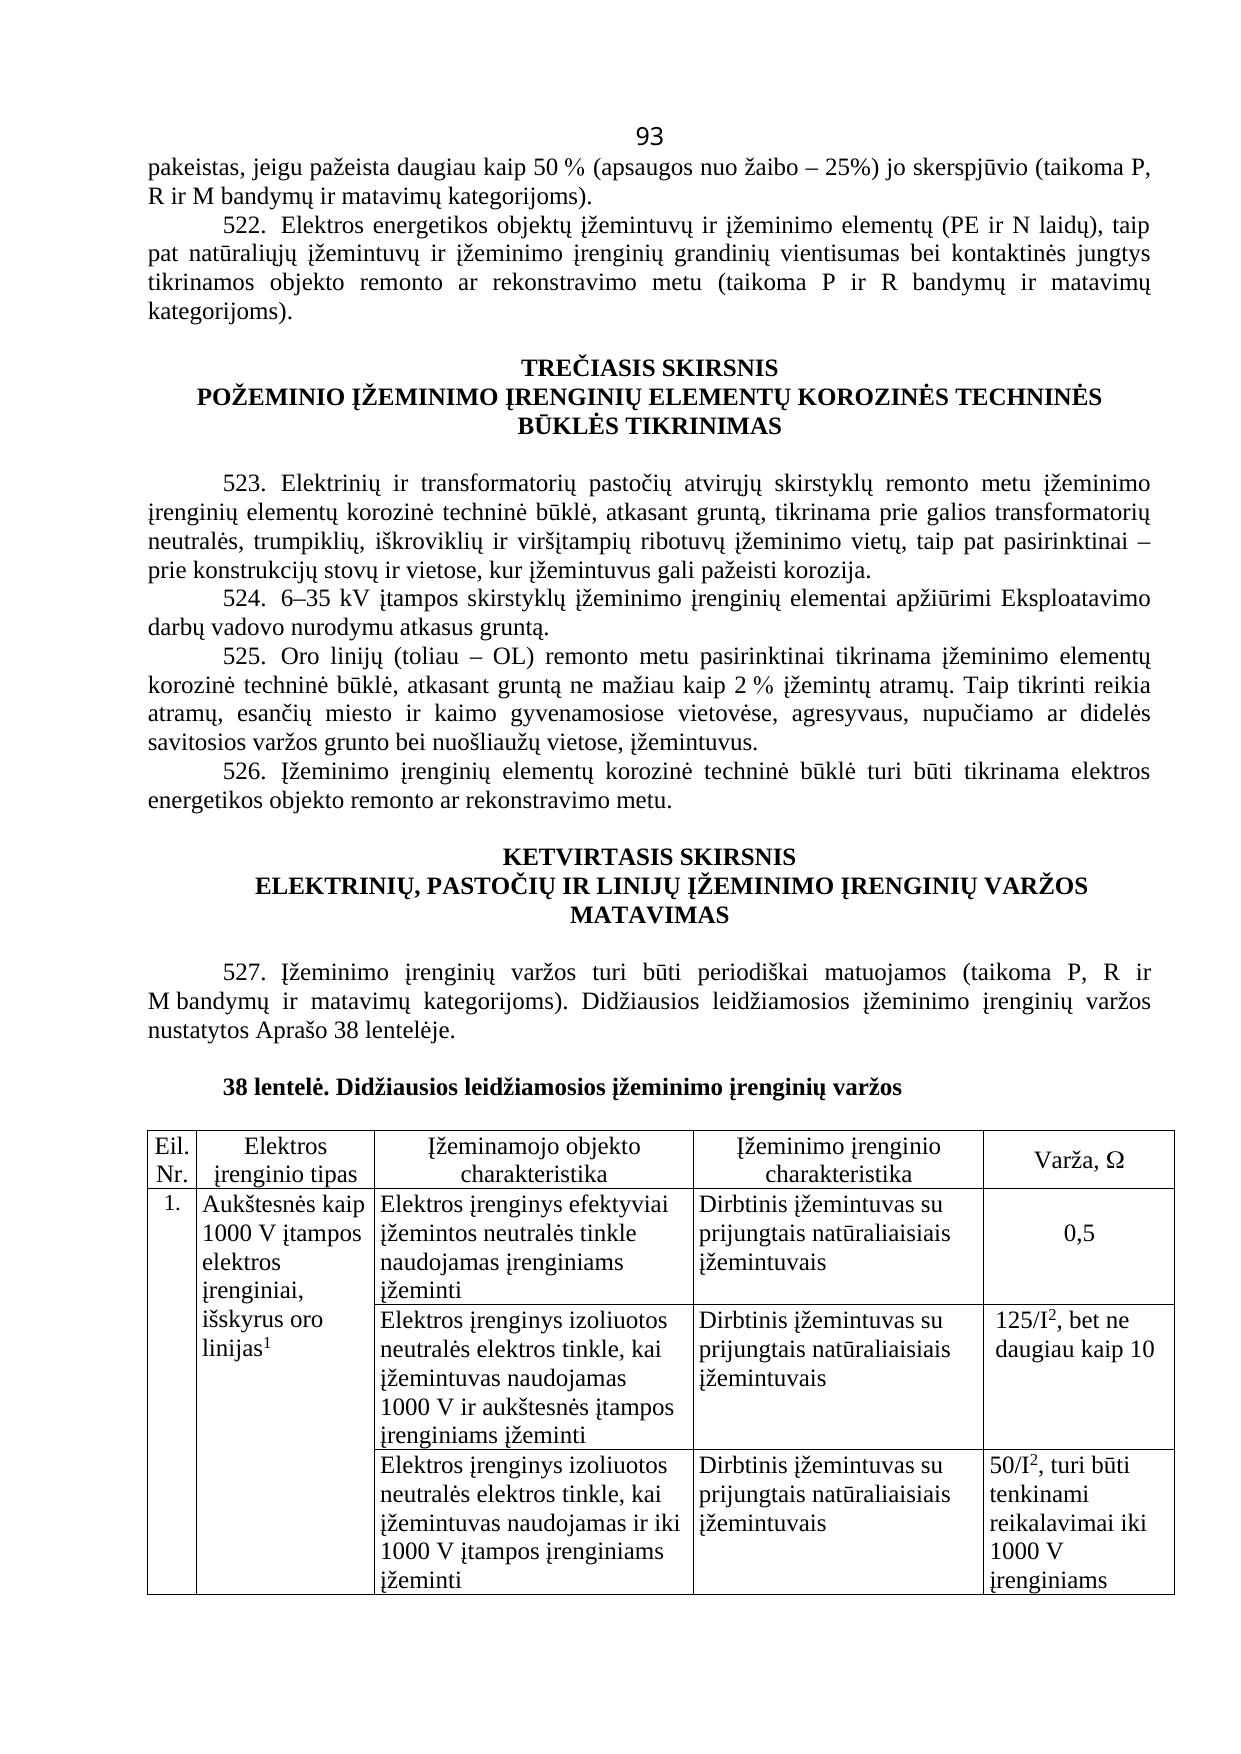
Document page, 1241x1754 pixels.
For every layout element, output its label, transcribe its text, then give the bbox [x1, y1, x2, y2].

subtitle ELEKTRINIŲ, PASTOČIŲ IR LINIJŲ ĮŽEMINIMO ĮRENGINIŲ VARŽOS MATAVIMAS [148, 871, 1152, 928]
table_header Įžeminamojo objekto charakteristika [375, 1131, 693, 1188]
subtitle KETVIRTASIS SKIRSNIS [148, 842, 1152, 871]
text 527. Įžeminimo įrenginių varžos turi būti periodiškai matuojamos (taikoma P, R ir M bandymų ir matavimų kategorijoms). Didžiausios leidžiamosios įžeminimo įrenginių varžos nustatytos Aprašo 38 lentelėje. [148, 957, 1152, 1043]
text 525. Oro linijų (toliau – OL) remonto metu pasirinktinai tikrinama įžeminimo elementų korozinė techninė būklė, atkasant gruntą ne mažiau kaip 2  įžemintų atramų. Taip tikrinti reikia atramų, esančių miesto ir kaimo gyvenamosiose vietovėse, agresyvaus, nupučiamo ar didelės savitosios varžos grunto bei nuošliaužų vietose, įžemintuvus. [148, 641, 1152, 756]
table_cell Elektros įrenginys efektyviai įžemintos neutralės tinkle naudojamas įrenginiams įžeminti [375, 1189, 693, 1304]
text 38 lentelė. Didžiausios leidžiamosios įžeminimo įrenginių varžos [148, 1072, 1152, 1101]
text 526. Įžeminimo įrenginių elementų korozinė techninė būklė turi būti tikrinama elektros energetikos objekto remonto ar rekonstravimo metu. [148, 756, 1152, 813]
table_header Varža,  [984, 1131, 1174, 1188]
table_header Elektros įrenginio tipas [197, 1131, 374, 1188]
table_cell Dirbtinis įžemintuvas su prijungtais natūraliaisiais įžemintuvais [694, 1189, 983, 1304]
table_header Eil. Nr. [148, 1131, 196, 1188]
text 523. Elektrinių ir transformatorių pastočių atvirųjų skirstyklų remonto metu įžeminimo įrenginių elementų korozinė techninė būklė, atkasant gruntą, tikrinama prie galios transformatorių neutralės, trumpiklių, iškroviklių ir viršįtampių ribotuvų įžeminimo vietų, taip pat pasirinktinai – prie konstrukcijų stovų ir vietose, kur įžemintuvus gali pažeisti korozija. [148, 468, 1152, 583]
subtitle POŽEMINIO ĮŽEMINIMO ĮRENGINIŲ ELEMENTŲ KOROZINĖS TECHNINĖS BŪKLĖS TIKRINIMAS [148, 382, 1152, 440]
text 522. Elektros energetikos objektų įžemintuvų ir įžeminimo elementų (PE ir N laidų), taip pat natūraliųjų įžemintuvų ir įžeminimo įrenginių grandinių vientisumas bei kontaktinės jungtys tikrinamos objekto remonto ar rekonstravimo metu (taikoma P ir R bandymų ir matavimų kategorijoms). [148, 210, 1152, 325]
table_cell Aukštesnės kaip 1000 V įtampos elektros įrenginiai, išskyrus oro linijas1 [197, 1189, 374, 1594]
table_cell Elektros įrenginys izoliuotos neutralės elektros tinkle, kai įžemintuvas naudojamas ir iki 1000 V įtampos įrenginiams įžeminti [375, 1450, 693, 1594]
table_cell Elektros įrenginys izoliuotos neutralės elektros tinkle, kai įžemintuvas naudojamas 1000 V ir aukštesnės įtampos įrenginiams įžeminti [375, 1305, 693, 1449]
subtitle TREČIASIS SKIRSNIS [148, 353, 1152, 382]
table_header Įžeminimo įrenginio charakteristika [694, 1131, 983, 1188]
table_cell 125/I2, bet ne daugiau kaip 10 [984, 1305, 1174, 1449]
table_cell Dirbtinis įžemintuvas su prijungtais natūraliaisiais įžemintuvais [694, 1305, 983, 1449]
table_cell Dirbtinis įžemintuvas su prijungtais natūraliaisiais įžemintuvais [694, 1450, 983, 1594]
table_cell 0,5 [984, 1189, 1174, 1304]
text 524. 6–35 kV įtampos skirstyklų įžeminimo įrenginių elementai apžiūrimi Eksploatavimo darbų vadovo nurodymu atkasus gruntą. [148, 583, 1152, 641]
table_cell 1. [148, 1189, 196, 1594]
table_cell 50/I2, turi būti tenkinami reikalavimai iki 1000 V įrenginiams [984, 1450, 1174, 1594]
text pakeistas, jeigu pažeista daugiau kaip 50  (apsaugos nuo žaibo – 25%) jo skerspjūvio (taikoma P, R ir M bandymų ir matavimų kategorijoms). [148, 152, 1152, 210]
